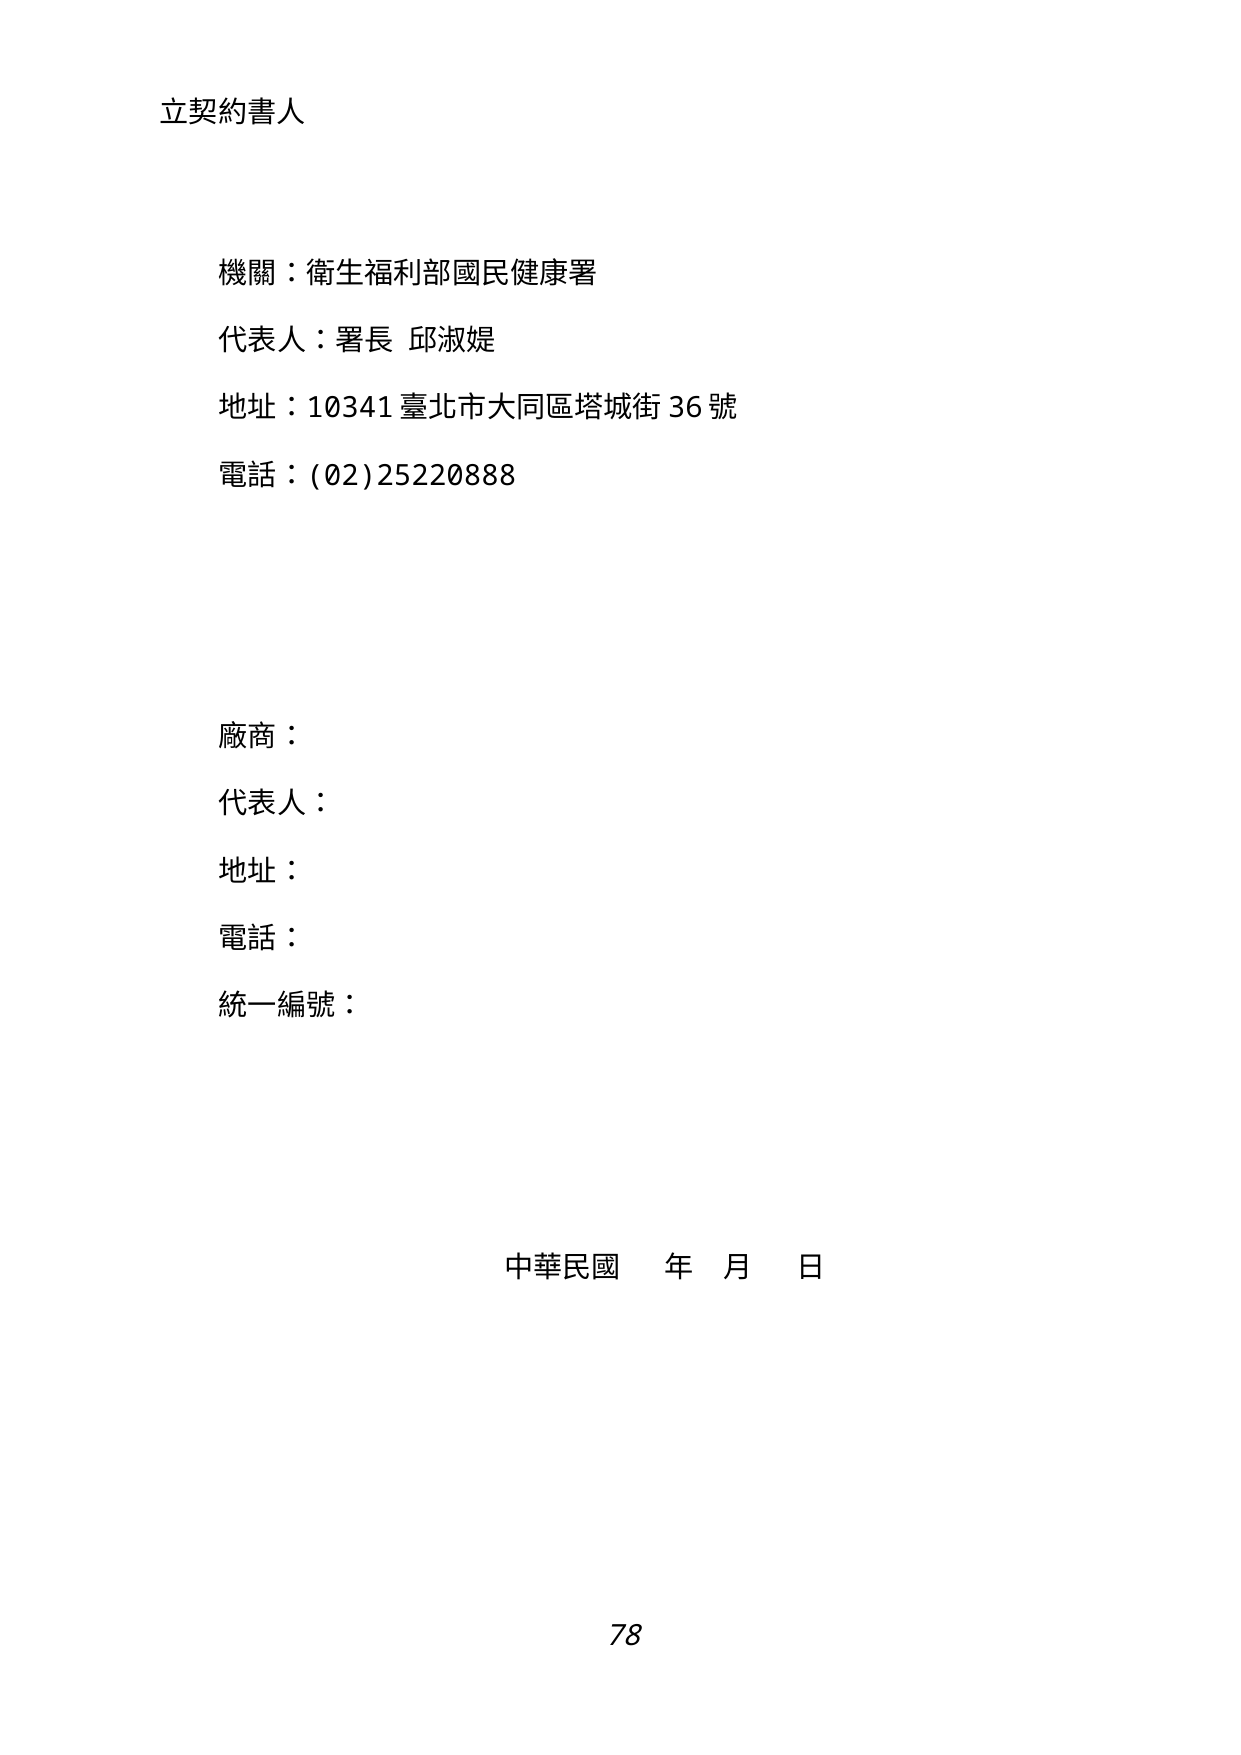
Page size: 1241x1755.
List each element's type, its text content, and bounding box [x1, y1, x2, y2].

text 代表人：署長 邱淑媞 [218, 316, 1110, 359]
text 立契約書人 [159, 89, 1110, 130]
text 中華民國 年 月 日 [218, 1243, 1110, 1285]
text 地址：10341臺北市大同區塔城街36號 [218, 384, 1110, 426]
text 電話： [218, 914, 1110, 957]
text 機關：衛生福利部國民健康署 [218, 249, 1110, 291]
text 統一編號： [218, 982, 1110, 1024]
text 地址： [218, 847, 1110, 889]
text 電話：(02)25220888 [218, 451, 1110, 493]
text 廠商： [218, 713, 1110, 755]
text 代表人： [218, 780, 1110, 822]
